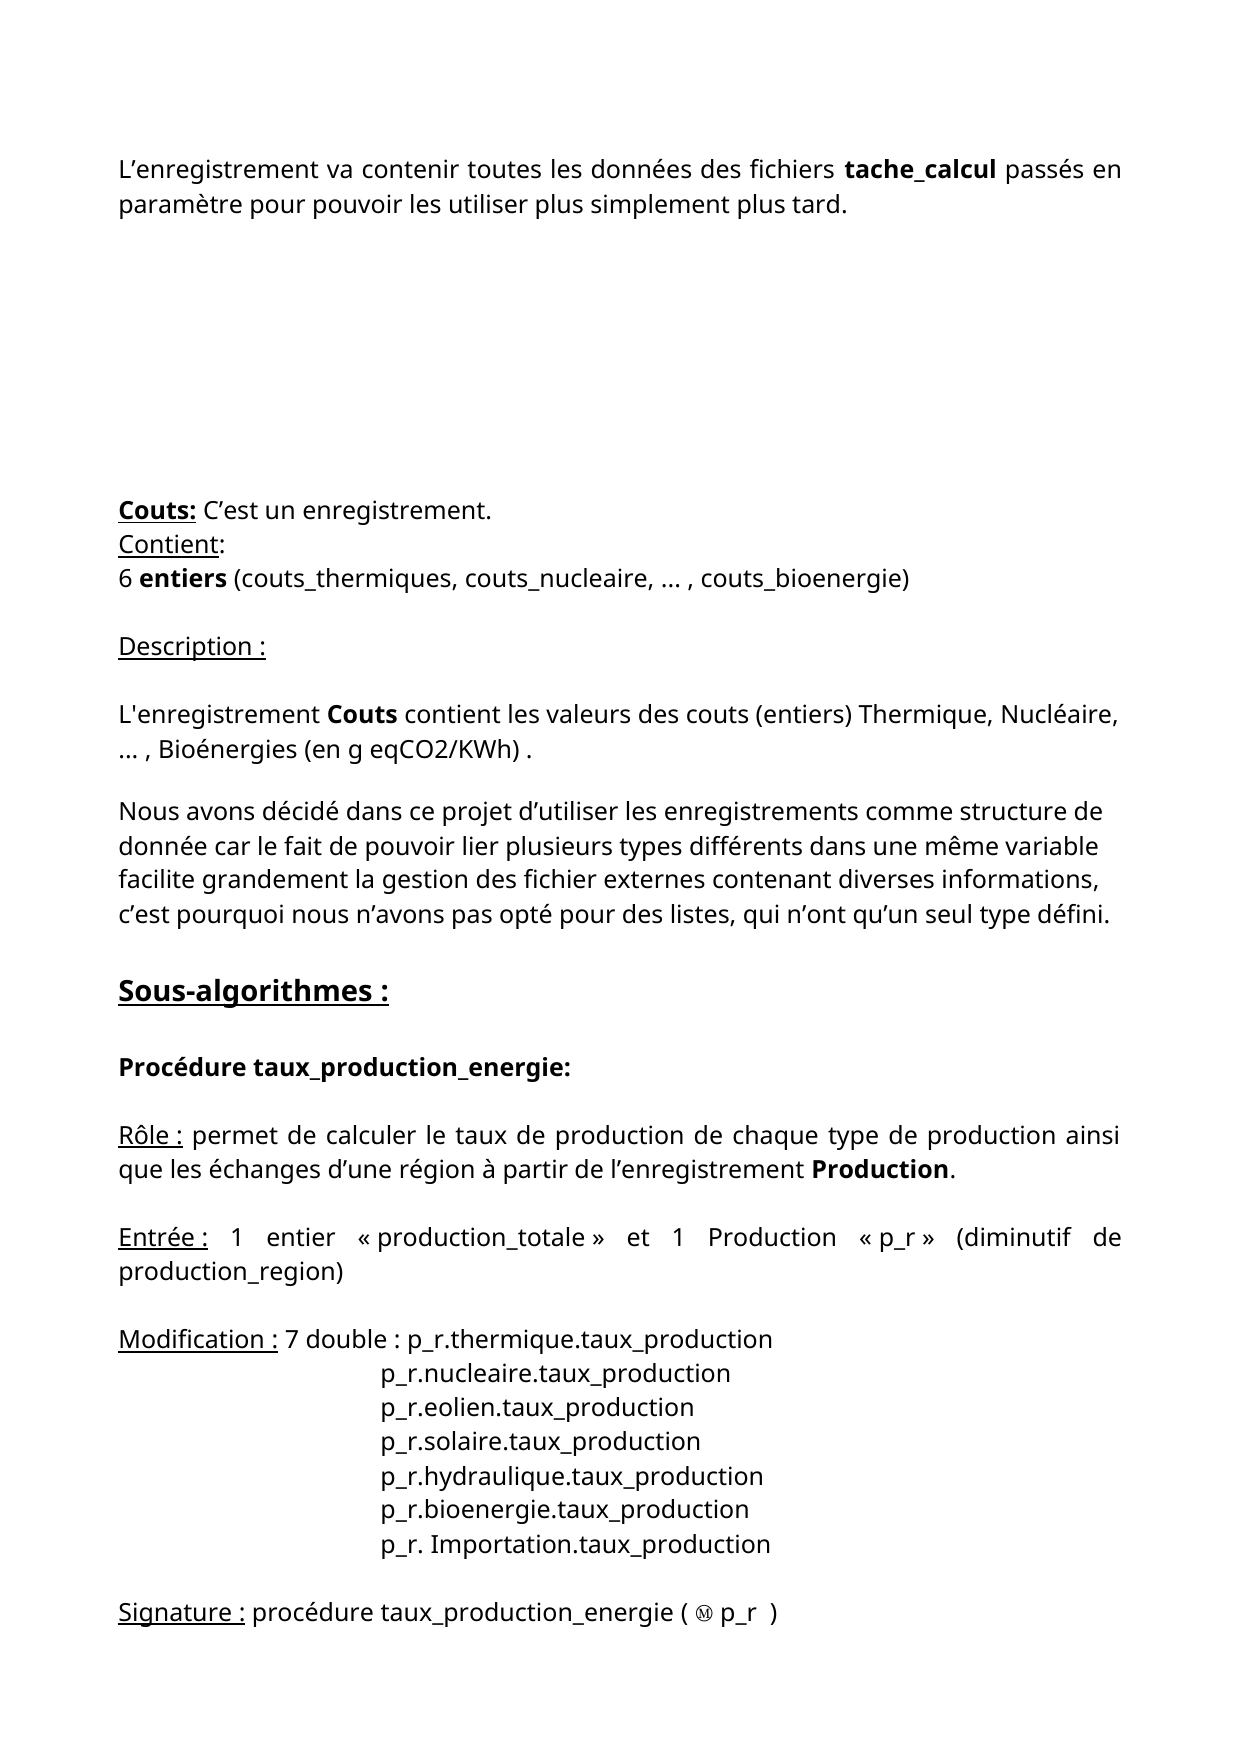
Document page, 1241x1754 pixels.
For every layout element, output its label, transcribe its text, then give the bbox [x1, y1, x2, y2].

text Modification : 7 double : p_r.thermique.taux_production [118, 1322, 1122, 1356]
text L’enregistrement va contenir toutes les données des fichiers tache_calcul passés en paramètre pour pouvoir les utiliser plus simplement plus tard. [118, 152, 1122, 220]
text Nous avons décidé dans ce projet d’utiliser les enregistrements comme structure de donnée car le fait de pouvoir lier plusieurs types différents dans une même variable facilite grandement la gestion des fichier externes contenant diverses informations, c’est pourquoi nous n’avons pas opté pour des listes, qui n’ont qu’un seul type défini. [118, 794, 1122, 930]
text L'enregistrement Couts contient les valeurs des couts (entiers) Thermique, Nucléaire, ... , Bioénergies (en g eqCO2/KWh) . [118, 697, 1122, 765]
text p_r.bioenergie.taux_production [118, 1492, 1122, 1526]
text p_r. Importation.taux_production [118, 1526, 1122, 1560]
text Couts: C’est un enregistrement. [118, 493, 1122, 527]
text Procédure taux_production_energie: [118, 1049, 1122, 1083]
text Sous-algorithmes : [118, 970, 1122, 1010]
text Entrée : 1 entier « production_totale » et 1 Production « p_r » (diminutif de production_region) [118, 1220, 1122, 1288]
text Contient: [118, 527, 1122, 561]
text Signature : procédure taux_production_energie ( Ⓜ p_r ) [118, 1594, 1122, 1628]
text p_r.eolien.taux_production [118, 1390, 1122, 1424]
text p_r.hydraulique.taux_production [118, 1458, 1122, 1492]
text 6 entiers (couts_thermiques, couts_nucleaire, ... , couts_bioenergie) [118, 561, 1122, 595]
text Rôle : permet de calculer le taux de production de chaque type de production ainsi que les échanges d’une région à partir de l’enregistrement Production. [118, 1117, 1122, 1186]
text Description : [118, 629, 1122, 663]
text p_r.nucleaire.taux_production [118, 1356, 1122, 1390]
text p_r.solaire.taux_production [118, 1424, 1122, 1458]
